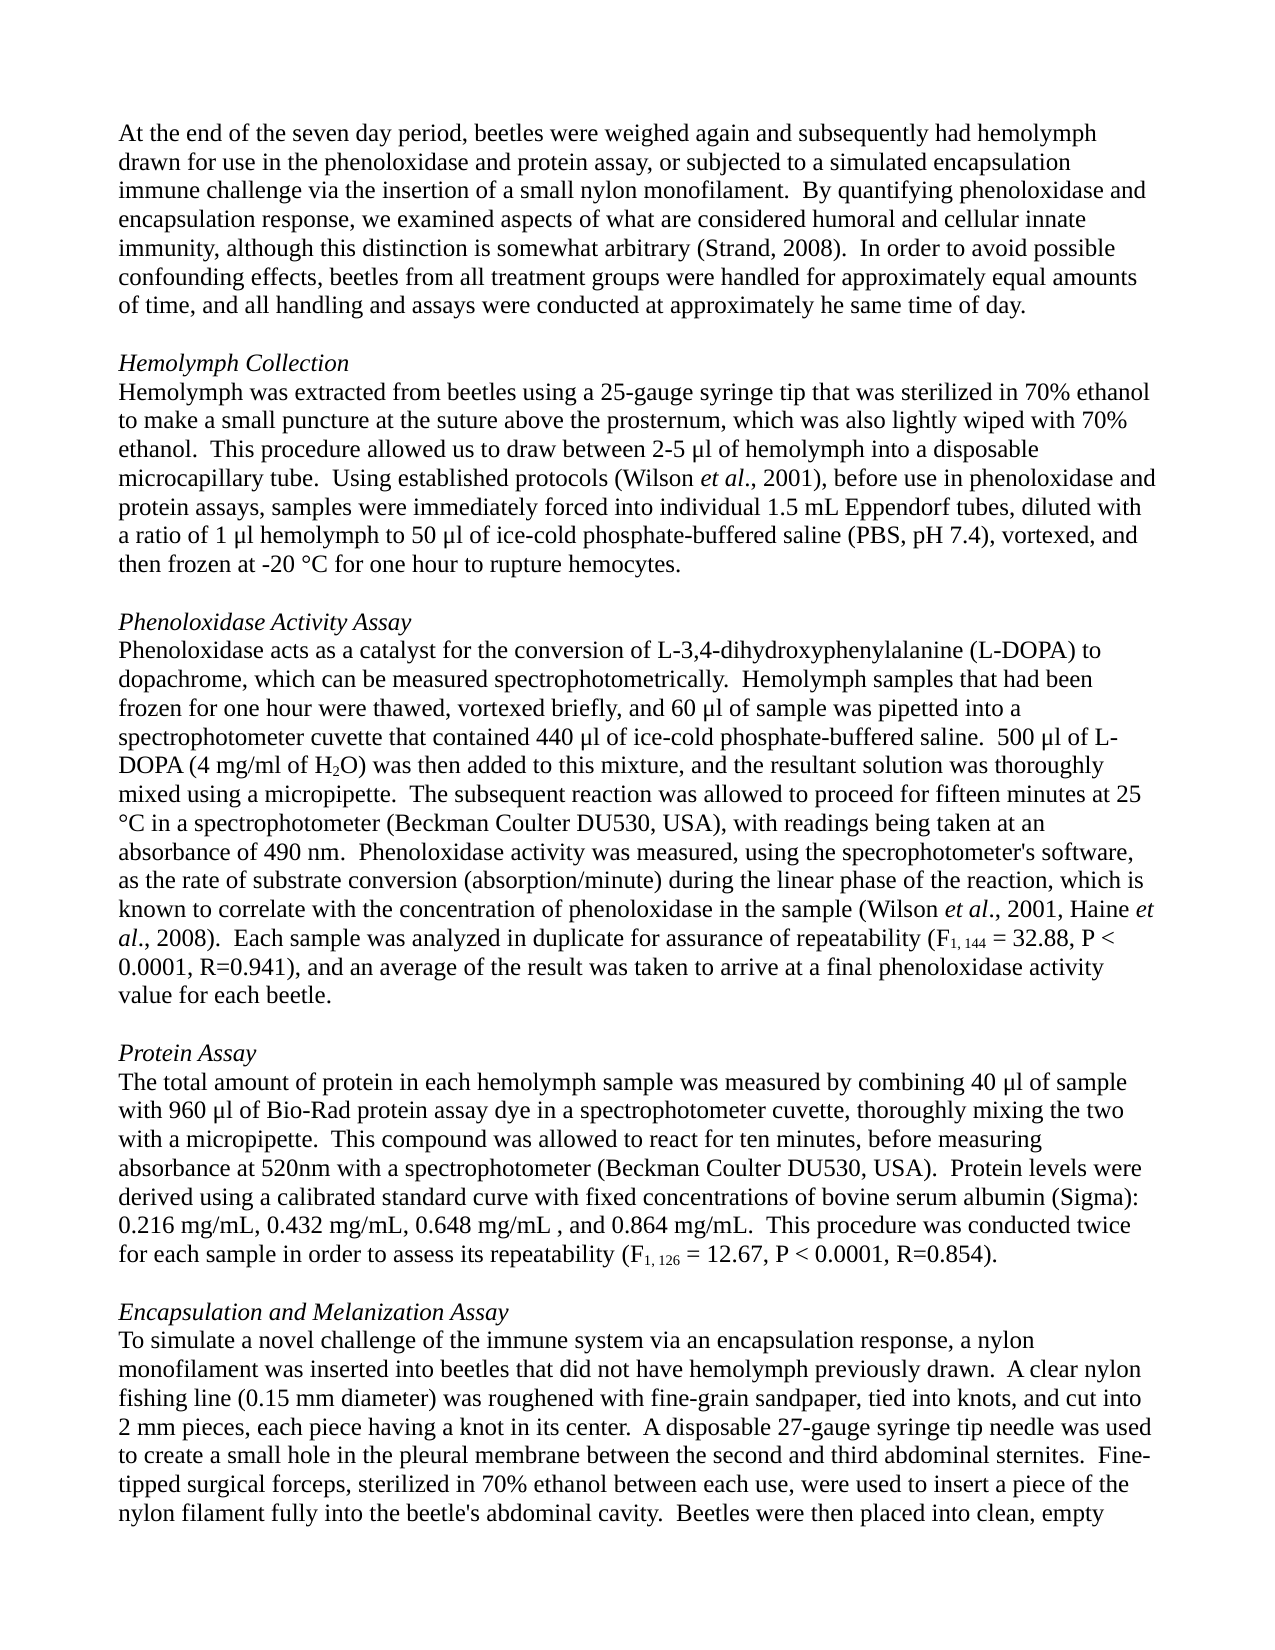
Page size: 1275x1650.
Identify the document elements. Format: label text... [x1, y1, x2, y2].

text At the end of the seven day period, beetles were weighed again and subsequently had hemolymph drawn for use in the phenoloxidase and protein assay, or subjected to a simulated encapsulation immune challenge via the insertion of a small nylon monofilament. By quantifying phenoloxidase and encapsulation response, we examined aspects of what are considered humoral and cellular innate immunity, although this distinction is somewhat arbitrary (Strand, 2008). In order to avoid possible confounding effects, beetles from all treatment groups were handled for approximately equal amounts of time, and all handling and assays were conducted at approximately he same time of day. [118, 118, 1157, 319]
text Hemolymph was extracted from beetles using a 25-gauge syringe tip that was sterilized in 70% ethanol to make a small puncture at the suture above the prosternum, which was also lightly wiped with 70% ethanol. This procedure allowed us to draw between 2-5 μl of hemolymph into a disposable microcapillary tube. Using established protocols (Wilson et al., 2001), before use in phenoloxidase and protein assays, samples were immediately forced into individual 1.5 mL Eppendorf tubes, diluted with a ratio of 1 μl hemolymph to 50 μl of ice-cold phosphate-buffered saline (PBS, pH 7.4), vortexed, and then frozen at -20 °C for one hour to rupture hemocytes. [118, 377, 1157, 578]
text Phenoloxidase acts as a catalyst for the conversion of L-3,4-dihydroxyphenylalanine (L-DOPA) to dopachrome, which can be measured spectrophotometrically. Hemolymph samples that had been frozen for one hour were thawed, vortexed briefly, and 60 μl of sample was pipetted into a spectrophotometer cuvette that contained 440 μl of ice-cold phosphate-buffered saline. 500 μl of L-DOPA (4 mg/ml of H2O) was then added to this mixture, and the resultant solution was thoroughly mixed using a micropipette. The subsequent reaction was allowed to proceed for fifteen minutes at 25 °C in a spectrophotometer (Beckman Coulter DU530, USA), with readings being taken at an absorbance of 490 nm. Phenoloxidase activity was measured, using the specrophotometer's software, as the rate of substrate conversion (absorption/minute) during the linear phase of the reaction, which is known to correlate with the concentration of phenoloxidase in the sample (Wilson et al., 2001, Haine et al., 2008). Each sample was analyzed in duplicate for assurance of repeatability (F1, 144 = 32.88, P < 0.0001, R=0.941), and an average of the result was taken to arrive at a final phenoloxidase activity value for each beetle. [118, 636, 1157, 1009]
text To simulate a novel challenge of the immune system via an encapsulation response, a nylon monofilament was inserted into beetles that did not have hemolymph previously drawn. A clear nylon fishing line (0.15 mm diameter) was roughened with fine-grain sandpaper, tied into knots, and cut into 2 mm pieces, each piece having a knot in its center. A disposable 27-gauge syringe tip needle was used to create a small hole in the pleural membrane between the second and third abdominal sternites. Fine-tipped surgical forceps, sterilized in 70% ethanol between each use, were used to insert a piece of the nylon filament fully into the beetle's abdominal cavity. Beetles were then placed into clean, empty [118, 1326, 1157, 1527]
text Encapsulation and Melanization Assay [118, 1297, 1157, 1326]
text Phenoloxidase Activity Assay [118, 607, 1157, 636]
text The total amount of protein in each hemolymph sample was measured by combining 40 μl of sample with 960 μl of Bio-Rad protein assay dye in a spectrophotometer cuvette, thoroughly mixing the two with a micropipette. This compound was allowed to react for ten minutes, before measuring absorbance at 520nm with a spectrophotometer (Beckman Coulter DU530, USA). Protein levels were derived using a calibrated standard curve with fixed concentrations of bovine serum albumin (Sigma): 0.216 mg/mL, 0.432 mg/mL, 0.648 mg/mL , and 0.864 mg/mL. This procedure was conducted twice for each sample in order to assess its repeatability (F1, 126 = 12.67, P < 0.0001, R=0.854). [118, 1067, 1157, 1268]
text Protein Assay [118, 1038, 1157, 1067]
text Hemolymph Collection [118, 348, 1157, 377]
